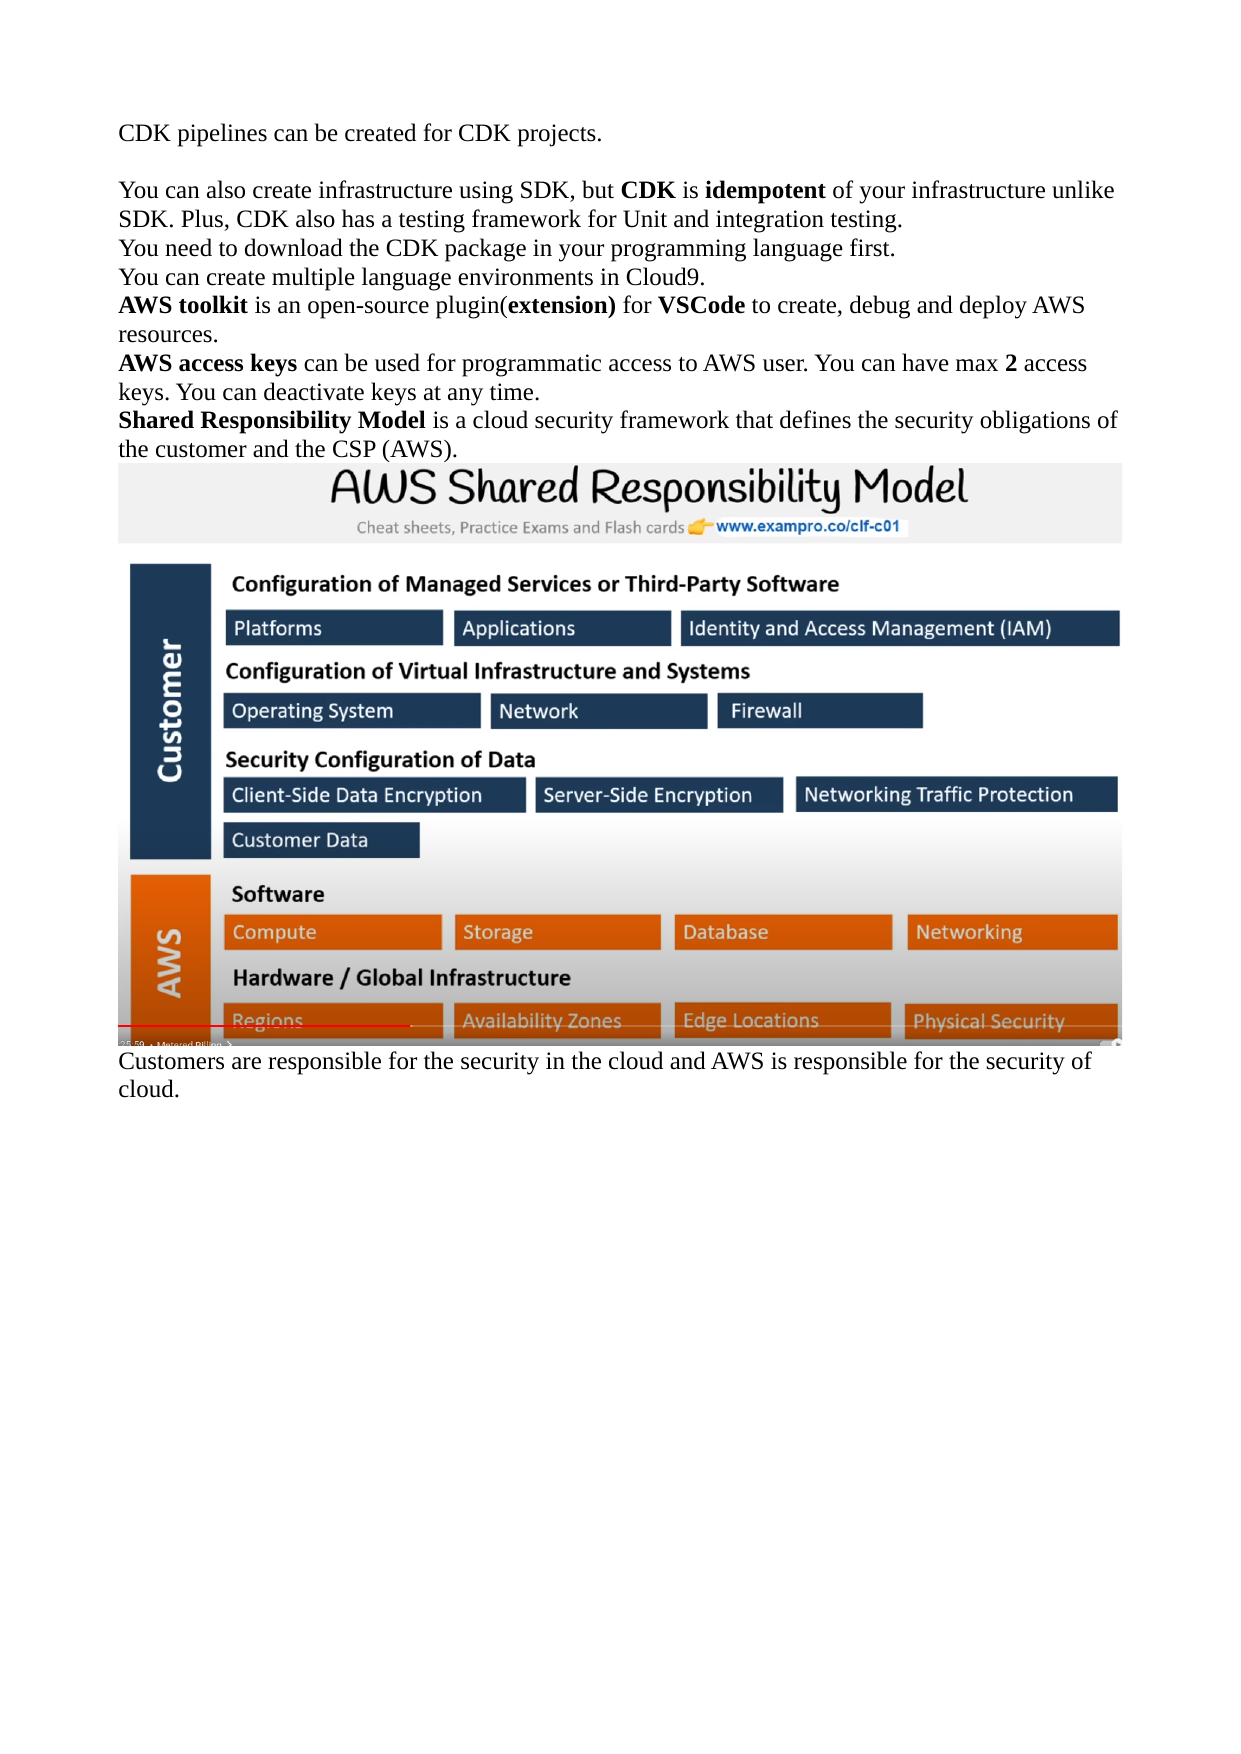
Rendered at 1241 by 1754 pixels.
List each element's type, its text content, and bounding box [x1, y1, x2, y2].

picture [118, 463, 1123, 1046]
text Shared Responsibility Model is a cloud security framework that defines the security obligations of the customer and the CSP (AWS). [118, 406, 1122, 463]
text CDK pipelines can be created for CDK projects. [118, 118, 1122, 147]
text AWS access keys can be used for programmatic access to AWS user. You can have max 2 access keys. You can deactivate keys at any time. [118, 348, 1122, 406]
text You can create multiple language environments in Cloud9. [118, 262, 1122, 291]
text You need to download the CDK package in your programming language first. [118, 233, 1122, 262]
text You can also create infrastructure using SDK, but CDK is idempotent of your infrastructure unlike SDK. Plus, CDK also has a testing framework for Unit and integration testing. [118, 176, 1122, 233]
text Customers are responsible for the security in the cloud and AWS is responsible for the security of cloud. [118, 1046, 1122, 1103]
text AWS toolkit is an open-source plugin(extension) for VSCode to create, debug and deploy AWS resources. [118, 291, 1122, 348]
